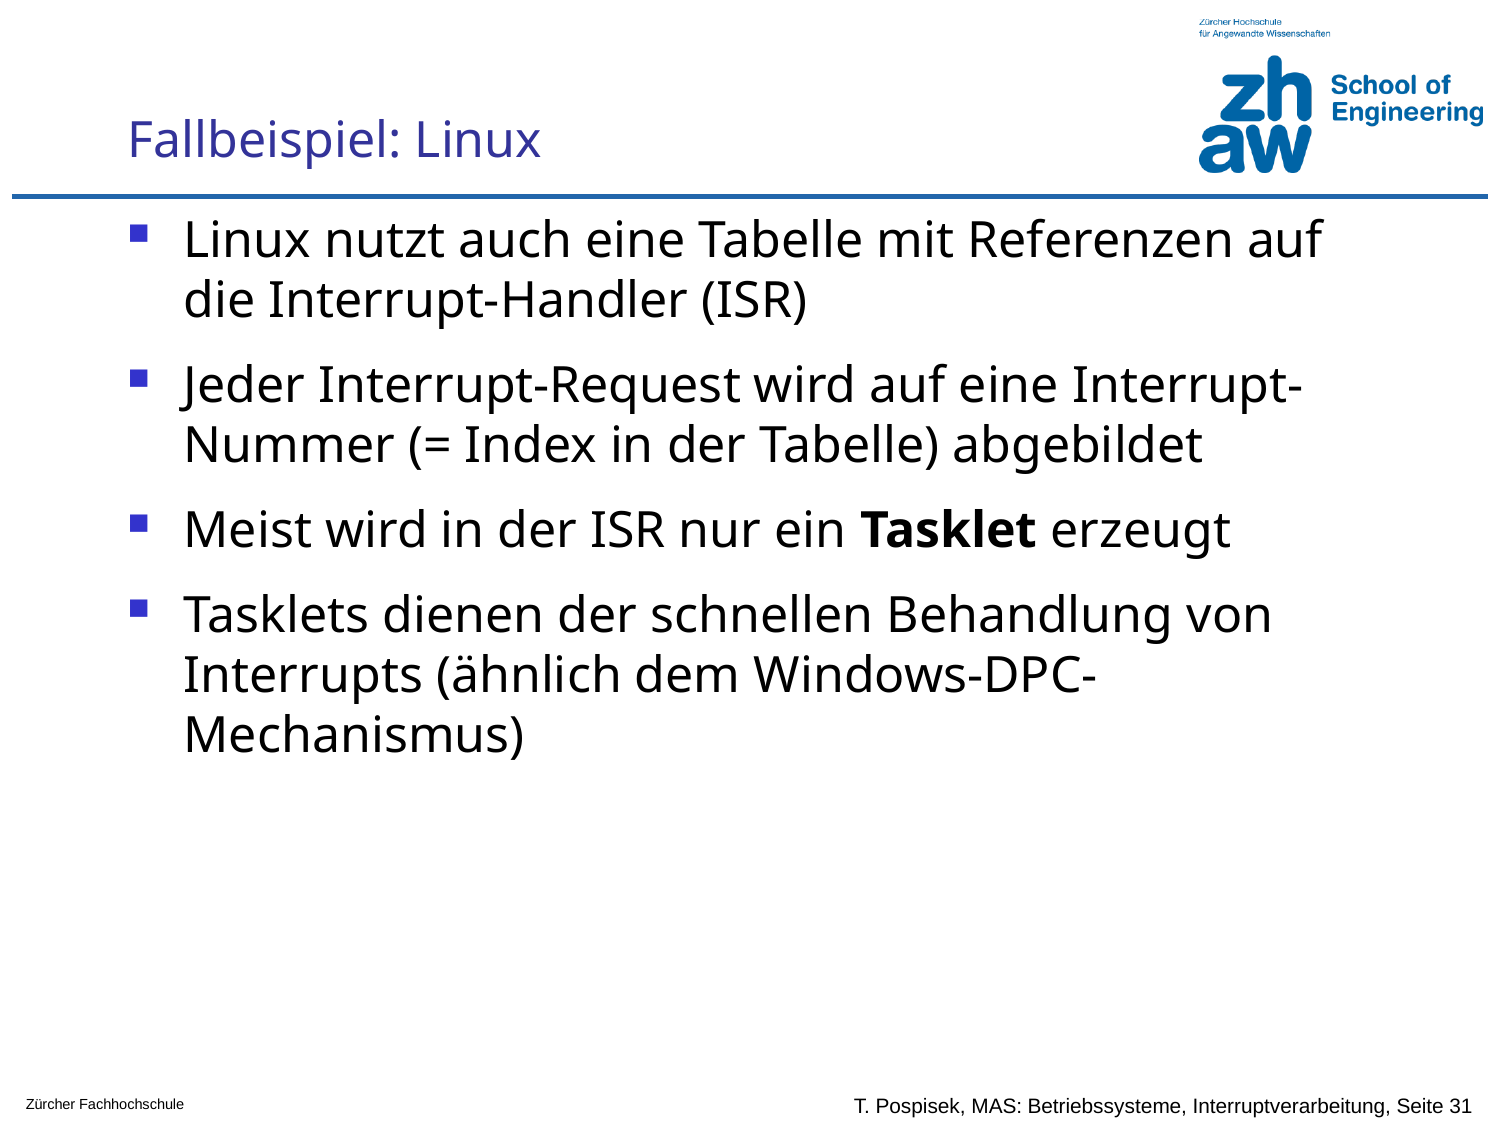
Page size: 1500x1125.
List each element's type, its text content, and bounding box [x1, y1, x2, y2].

list Linux nutzt auch eine Tabelle mit Referenzen auf die Interrupt-Handler (ISR) Jeder Interrupt-Request wird auf eine Interrupt-Nummer (= Index in der Tabelle) abgebildet Meist wird in der ISR nur ein Tasklet erzeugt Tasklets dienen der schnellen Behandlung von Interrupts (ähnlich dem Windows-DPC-Mechanismus) [112, 200, 1375, 938]
title Fallbeispiel: Linux [112, 50, 1391, 175]
picture [1199, 19, 1483, 173]
